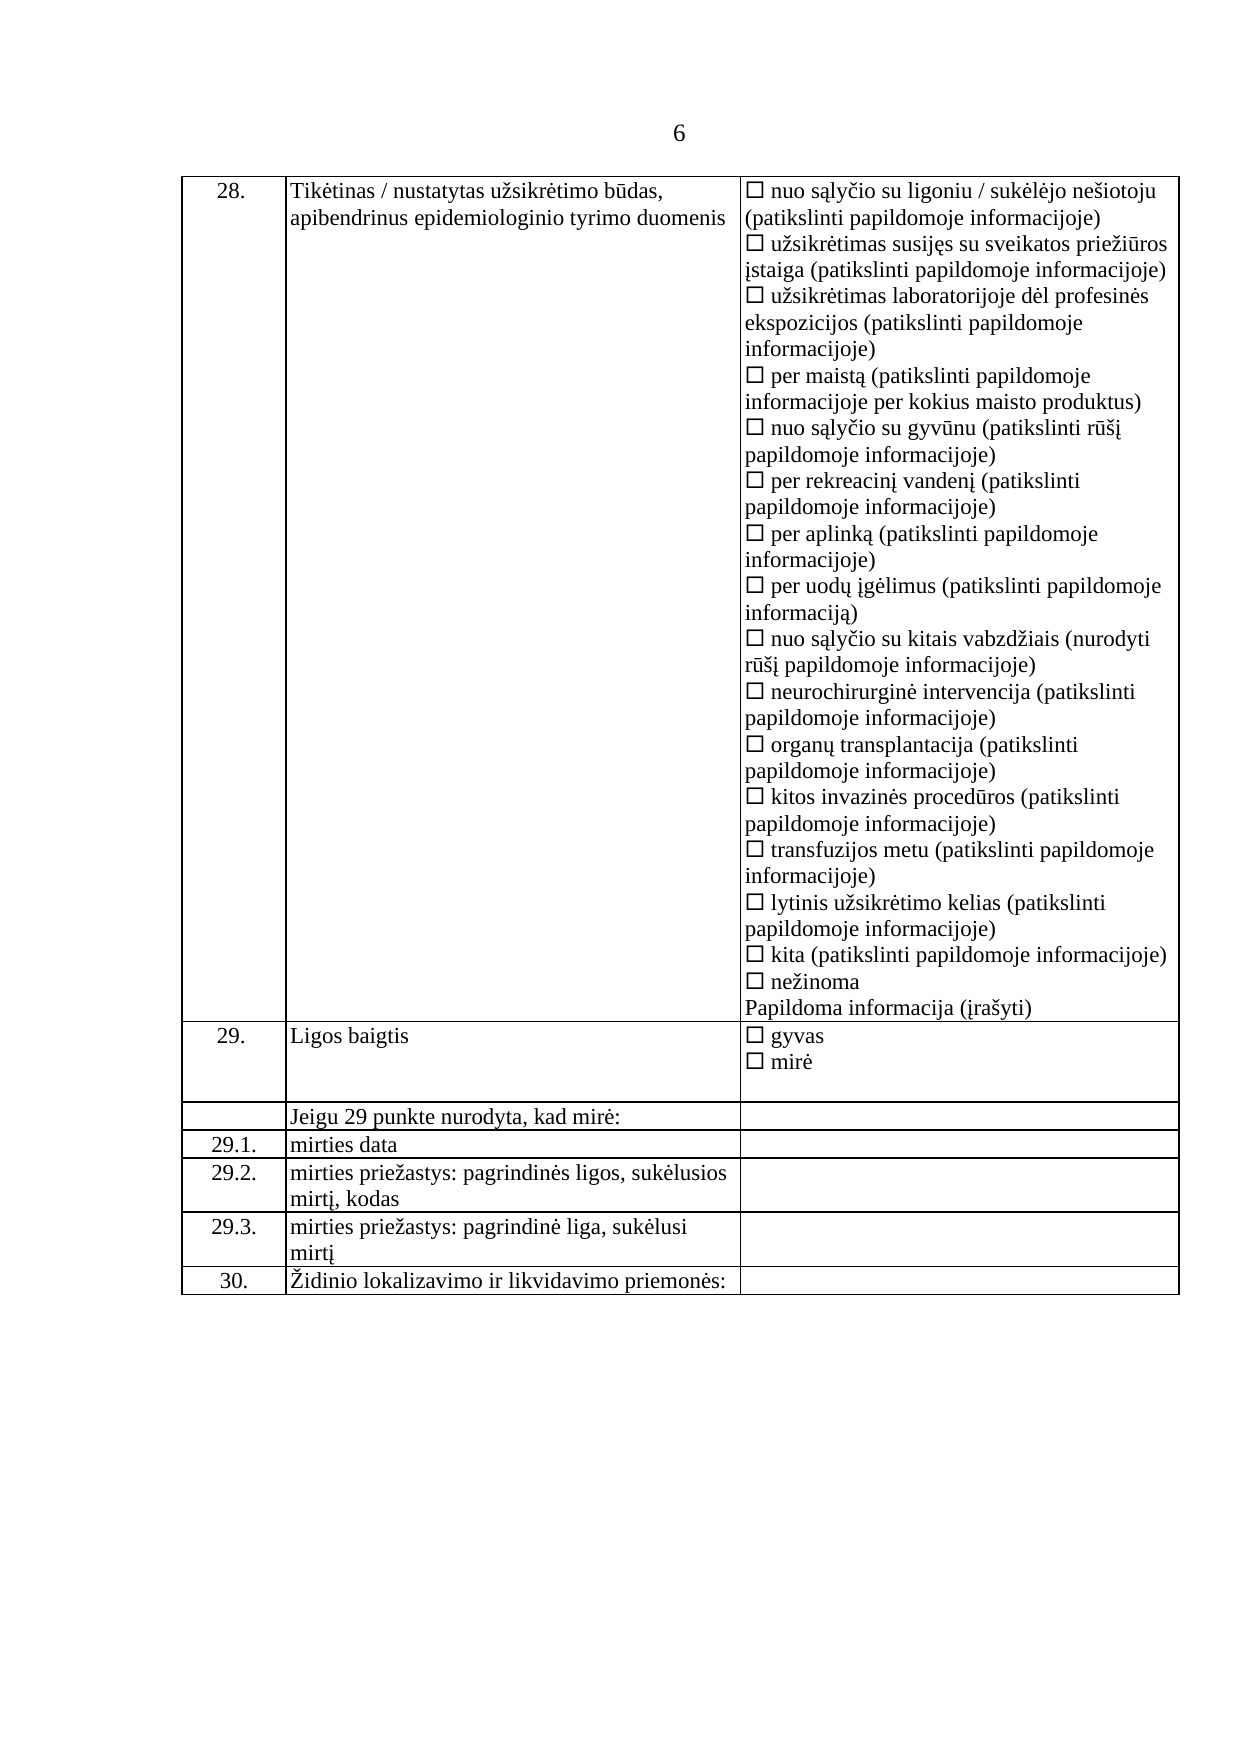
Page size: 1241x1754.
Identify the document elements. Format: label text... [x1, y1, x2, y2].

table_cell 29.1. [183, 1131, 285, 1157]
table_cell Židinio lokalizavimo ir likvidavimo priemonės: [287, 1267, 740, 1293]
table_cell mirties data [287, 1131, 740, 1157]
table_cell [1180, 176, 1185, 1021]
table_cell 30. [183, 1267, 285, 1293]
table_cell [177, 1129, 181, 1157]
table_cell 29.3. [183, 1213, 285, 1266]
table_cell [177, 1101, 181, 1129]
table_cell [177, 1157, 181, 1211]
table_cell [183, 1103, 285, 1129]
table_cell [1180, 1266, 1185, 1293]
table_cell 28. [183, 177, 285, 1021]
table_cell [1180, 1101, 1185, 1129]
table_cell  gyvas  mirė [741, 1022, 1178, 1101]
table_cell [741, 1159, 1178, 1211]
table_cell [177, 176, 181, 1021]
table_cell  nuo sąlyčio su ligoniu / sukėlėjo nešiotoju (patikslinti papildomoje informacijoje)  užsikrėtimas susijęs su sveikatos priežiūros įstaiga (patikslinti papildomoje informacijoje)  užsikrėtimas laboratorijoje dėl profesinės ekspozicijos (patikslinti papildomoje informacijoje)  per maistą (patikslinti papildomoje informacijoje per kokius maisto produktus)  nuo sąlyčio su gyvūnu (patikslinti rūšį papildomoje informacijoje)  per rekreacinį vandenį (patikslinti papildomoje informacijoje)  per aplinką (patikslinti papildomoje informacijoje)  per uodų įgėlimus (patikslinti papildomoje informaciją)  nuo sąlyčio su kitais vabzdžiais (nurodyti rūšį papildomoje informacijoje)  neurochirurginė intervencija (patikslinti papildomoje informacijoje)  organų transplantacija (patikslinti papildomoje informacijoje)  kitos invazinės procedūros (patikslinti papildomoje informacijoje)  transfuzijos metu (patikslinti papildomoje informacijoje)  lytinis užsikrėtimo kelias (patikslinti papildomoje informacijoje)  kita (patikslinti papildomoje informacijoje)  nežinoma Papildoma informacija (įrašyti) [741, 177, 1178, 1021]
table_cell [1180, 1211, 1185, 1266]
table_cell [177, 1211, 181, 1266]
table_cell [1180, 1129, 1185, 1157]
table_cell [177, 1266, 181, 1293]
table_cell [177, 1021, 181, 1101]
table_cell mirties priežastys: pagrindinė liga, sukėlusi mirtį [287, 1213, 740, 1266]
table_cell 29.2. [183, 1159, 285, 1211]
table_cell 29. [183, 1022, 285, 1101]
table_cell [741, 1267, 1178, 1293]
table_cell [741, 1131, 1178, 1157]
table_cell Tikėtinas / nustatytas užsikrėtimo būdas, apibendrinus epidemiologinio tyrimo duomenis [287, 177, 740, 1021]
table_cell Jeigu 29 punkte nurodyta, kad mirė: [287, 1103, 740, 1129]
table_cell mirties priežastys: pagrindinės ligos, sukėlusios mirtį, kodas [287, 1159, 740, 1211]
table_cell [1180, 1021, 1185, 1101]
table_cell [741, 1103, 1178, 1129]
table_cell [741, 1213, 1178, 1266]
table_cell [1180, 1157, 1185, 1211]
table_cell Ligos baigtis [287, 1022, 740, 1101]
